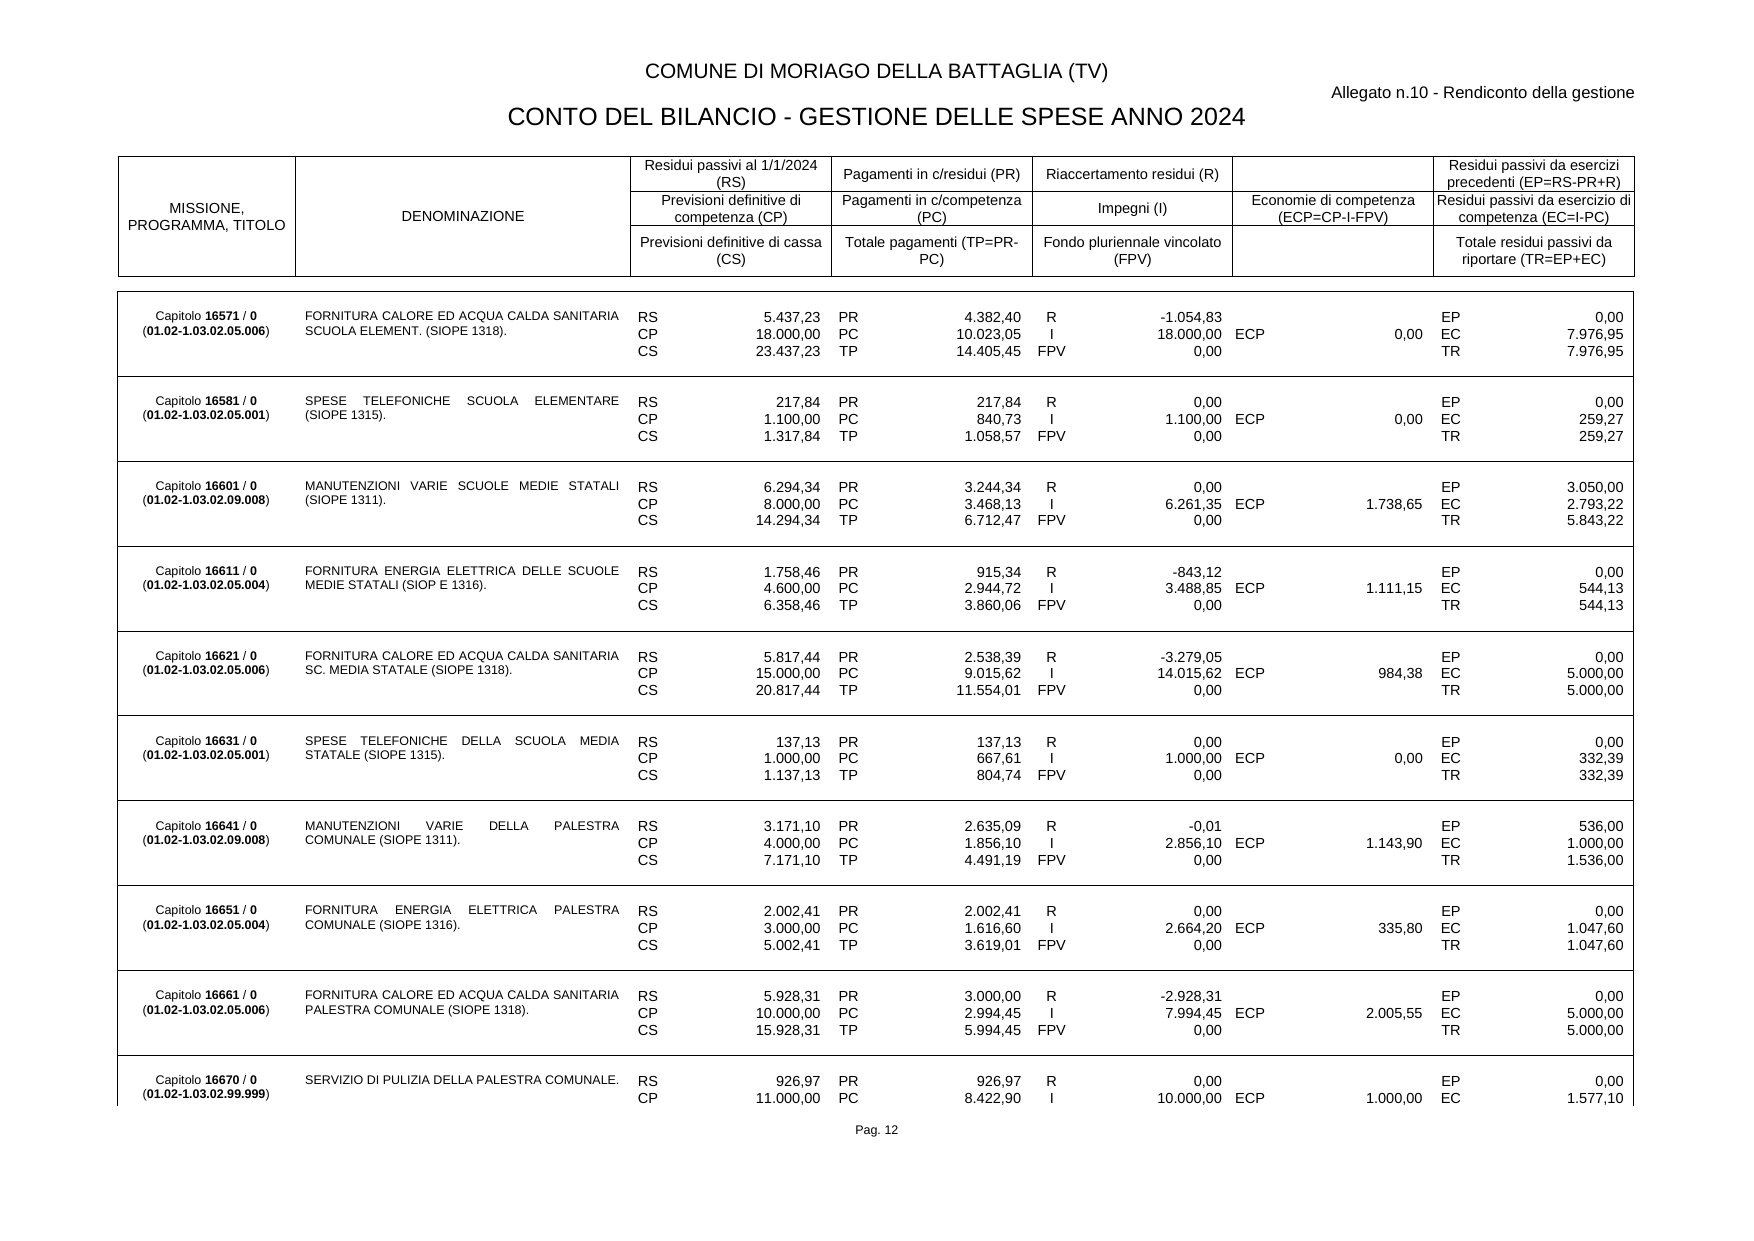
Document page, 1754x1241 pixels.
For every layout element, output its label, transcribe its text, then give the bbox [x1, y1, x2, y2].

table_cell I [1031, 580, 1072, 597]
table_cell [1232, 632, 1268, 648]
table_cell MANUTENZIONI VARIE DELLA PALESTRA COMUNALE (SIOPE 1311). [295, 818, 630, 885]
table_cell [1232, 648, 1268, 665]
table_cell CS [630, 852, 665, 868]
table_cell [665, 953, 831, 970]
table_cell 1.616,60 [866, 920, 1031, 937]
table_cell EP [1433, 394, 1468, 410]
table_cell 8.000,00 [665, 495, 831, 512]
table_cell 5.000,00 [1468, 665, 1633, 682]
table_cell TR [1433, 597, 1468, 614]
table_cell [1268, 699, 1433, 715]
table_cell Capitolo 16670 / 0 (01.02-1.03.02.99.999) [118, 1073, 294, 1106]
table_cell 137,13 [665, 733, 831, 750]
table_cell TR [1433, 852, 1468, 868]
table_cell I [1031, 665, 1072, 682]
table_cell [866, 953, 1031, 970]
table_cell [1232, 953, 1268, 970]
table_cell EP [1433, 733, 1468, 750]
table_cell [1268, 462, 1433, 478]
table_cell [1072, 886, 1232, 903]
table_cell [1232, 377, 1268, 394]
table_cell [295, 462, 630, 478]
table_cell PR [831, 309, 866, 326]
table_cell [630, 801, 665, 818]
table_cell [831, 529, 866, 546]
table_cell RS [630, 903, 665, 920]
table_cell [1072, 801, 1232, 818]
table_cell [630, 1056, 665, 1073]
table_cell ECP [1232, 580, 1268, 597]
table_cell FPV [1031, 512, 1072, 529]
table_cell CP [630, 1090, 665, 1106]
table_cell PC [831, 326, 866, 342]
table_cell 14.294,34 [665, 512, 831, 529]
table_cell [295, 716, 630, 733]
table_cell [1031, 699, 1072, 715]
table_cell 1.000,00 [665, 750, 831, 767]
table_cell 1.100,00 [665, 410, 831, 427]
table_cell [1268, 733, 1433, 750]
table_cell [866, 632, 1031, 648]
table_cell [630, 547, 665, 563]
table_cell 5.994,45 [866, 1021, 1031, 1038]
table_cell [1433, 971, 1468, 988]
table_cell I [1031, 835, 1072, 852]
table_cell [1433, 444, 1468, 461]
table_cell 0,00 [1072, 342, 1232, 359]
table_cell [1232, 512, 1268, 529]
table_cell [831, 971, 866, 988]
table_cell [1031, 614, 1072, 631]
table_cell 137,13 [866, 733, 1031, 750]
table_cell [1232, 818, 1268, 835]
table_cell EC [1433, 410, 1468, 427]
table_cell [118, 377, 294, 394]
table_cell [1468, 292, 1633, 309]
table_cell [665, 801, 831, 818]
table_cell CP [630, 835, 665, 852]
table_cell CS [630, 1021, 665, 1038]
table_cell 8.422,90 [866, 1090, 1031, 1106]
table_cell [1268, 988, 1433, 1005]
table_cell [1232, 359, 1268, 376]
table_cell RS [630, 564, 665, 580]
table_cell TP [831, 682, 866, 699]
table_cell 1.856,10 [866, 835, 1031, 852]
table_cell 3.050,00 [1468, 479, 1633, 495]
table_cell 667,61 [866, 750, 1031, 767]
table_cell ECP [1232, 920, 1268, 937]
table_cell [1468, 632, 1633, 648]
table_cell CS [630, 342, 665, 359]
table_cell [1268, 597, 1433, 614]
table_cell [1268, 632, 1433, 648]
table_cell I [1031, 326, 1072, 342]
table_cell [665, 1056, 831, 1073]
table_cell R [1031, 733, 1072, 750]
table_cell [1232, 801, 1268, 818]
table_cell PR [831, 733, 866, 750]
table_cell [1468, 886, 1633, 903]
table_cell 5.928,31 [665, 988, 831, 1005]
table_cell 0,00 [1072, 479, 1232, 495]
table_cell TP [831, 937, 866, 953]
table_cell FPV [1031, 937, 1072, 953]
table_cell [1268, 1073, 1433, 1089]
table_cell [665, 444, 831, 461]
table_cell [1268, 377, 1433, 394]
table_cell 14.015,62 [1072, 665, 1232, 682]
table_cell FORNITURA CALORE ED ACQUA CALDA SANITARIA SCUOLA ELEMENT. (SIOPE 1318). [295, 309, 630, 376]
table_cell PC [831, 580, 866, 597]
table_cell [1031, 869, 1072, 885]
table_cell PC [831, 835, 866, 852]
table_cell [1232, 309, 1268, 326]
table_cell [1072, 784, 1232, 800]
table_cell [1031, 801, 1072, 818]
table_cell [630, 869, 665, 885]
table_cell [295, 801, 630, 818]
table_cell [1268, 564, 1433, 580]
table_cell [1232, 937, 1268, 953]
table_cell 2.856,10 [1072, 835, 1232, 852]
table_cell [831, 547, 866, 563]
table_cell [1031, 444, 1072, 461]
table_cell [630, 462, 665, 478]
table_cell [665, 377, 831, 394]
table_cell [1268, 682, 1433, 699]
table_cell [295, 377, 630, 394]
table_cell [630, 632, 665, 648]
table_cell 5.000,00 [1468, 682, 1633, 699]
table_cell RS [630, 479, 665, 495]
table_cell [1268, 1021, 1433, 1038]
table_cell [1031, 529, 1072, 546]
table_cell SPESE TELEFONICHE DELLA SCUOLA MEDIA STATALE (SIOPE 1315). [295, 733, 630, 800]
table_cell 18.000,00 [665, 326, 831, 342]
table_cell [831, 462, 866, 478]
table_cell [1232, 869, 1268, 885]
table_cell 20.817,44 [665, 682, 831, 699]
table_cell [1268, 1038, 1433, 1055]
table_cell 1.111,15 [1268, 580, 1433, 597]
table_cell [118, 971, 294, 988]
table_cell 2.944,72 [866, 580, 1031, 597]
table_cell [831, 444, 866, 461]
table_cell [1031, 953, 1072, 970]
table_cell [118, 1056, 294, 1073]
table_cell 3.171,10 [665, 818, 831, 835]
table_cell [1232, 462, 1268, 478]
table_cell ECP [1232, 1005, 1268, 1021]
table_cell Capitolo 16581 / 0 (01.02-1.03.02.05.001) [118, 394, 294, 461]
table_cell CS [630, 597, 665, 614]
table_cell 0,00 [1072, 733, 1232, 750]
table_cell 5.000,00 [1468, 1021, 1633, 1038]
table_cell PR [831, 479, 866, 495]
table_cell 4.491,19 [866, 852, 1031, 868]
table_cell [1072, 699, 1232, 715]
table_cell [118, 886, 294, 903]
table_cell [1268, 444, 1433, 461]
table_cell [630, 953, 665, 970]
table_cell [630, 359, 665, 376]
table_cell TP [831, 1021, 866, 1038]
table_cell 0,00 [1468, 988, 1633, 1005]
table_cell [831, 292, 866, 309]
table_cell [866, 462, 1031, 478]
table_cell [1232, 614, 1268, 631]
table_cell [1433, 1038, 1468, 1055]
table_cell [1232, 479, 1268, 495]
table_cell R [1031, 988, 1072, 1005]
table_cell [630, 292, 665, 309]
table_cell [1232, 784, 1268, 800]
table_cell [1468, 699, 1633, 715]
table_cell R [1031, 1073, 1072, 1089]
table_cell 1.758,46 [665, 564, 831, 580]
table_cell [1072, 377, 1232, 394]
table_cell [1232, 988, 1268, 1005]
table_cell 0,00 [1072, 767, 1232, 783]
table_cell CS [630, 767, 665, 783]
table_cell [1031, 716, 1072, 733]
table_cell PR [831, 394, 866, 410]
table_cell 11.000,00 [665, 1090, 831, 1106]
table_cell 5.437,23 [665, 309, 831, 326]
table_cell EC [1433, 495, 1468, 512]
table_cell TR [1433, 682, 1468, 699]
table_cell [1232, 1073, 1268, 1089]
table_cell 7.994,45 [1072, 1005, 1232, 1021]
table_cell [1268, 937, 1433, 953]
table_cell I [1031, 410, 1072, 427]
table_cell 332,39 [1468, 750, 1633, 767]
table_cell PR [831, 1073, 866, 1089]
table_cell I [1031, 495, 1072, 512]
table_cell CS [630, 427, 665, 444]
table_cell [1268, 716, 1433, 733]
table_cell 544,13 [1468, 580, 1633, 597]
table_cell PC [831, 495, 866, 512]
table_cell 0,00 [1468, 648, 1633, 665]
table_cell [1232, 767, 1268, 783]
table_cell RS [630, 818, 665, 835]
table_cell PR [831, 818, 866, 835]
table_cell 217,84 [665, 394, 831, 410]
table_cell 259,27 [1468, 427, 1633, 444]
table_cell -843,12 [1072, 564, 1232, 580]
table_cell [665, 292, 831, 309]
table_cell [866, 547, 1031, 563]
table_cell RS [630, 309, 665, 326]
table_cell PC [831, 750, 866, 767]
table_cell 259,27 [1468, 410, 1633, 427]
table_cell [866, 614, 1031, 631]
table_cell [1433, 886, 1468, 903]
table_cell [1072, 529, 1232, 546]
table_cell [1468, 971, 1633, 988]
table_cell 2.635,09 [866, 818, 1031, 835]
table_cell [1031, 359, 1072, 376]
table_cell [1232, 427, 1268, 444]
table_cell 926,97 [866, 1073, 1031, 1089]
table_cell 0,00 [1468, 309, 1633, 326]
table_cell [1268, 801, 1433, 818]
table_cell 2.002,41 [665, 903, 831, 920]
table_cell [1268, 903, 1433, 920]
table_cell I [1031, 750, 1072, 767]
table_cell [1031, 547, 1072, 563]
table_cell [665, 462, 831, 478]
table_cell 7.171,10 [665, 852, 831, 868]
table_cell [1468, 377, 1633, 394]
table_cell EC [1433, 835, 1468, 852]
table_cell 0,00 [1268, 326, 1433, 342]
table_cell [665, 529, 831, 546]
table_cell [1468, 614, 1633, 631]
table_cell 15.928,31 [665, 1021, 831, 1038]
table_cell SPESE TELEFONICHE SCUOLA ELEMENTARE (SIOPE 1315). [295, 394, 630, 461]
table_cell [1031, 886, 1072, 903]
table_cell FPV [1031, 427, 1072, 444]
table_cell [665, 869, 831, 885]
table_cell [1072, 292, 1232, 309]
table_cell 15.000,00 [665, 665, 831, 682]
table_cell 0,00 [1072, 852, 1232, 868]
table_cell [866, 359, 1031, 376]
table_cell [831, 1056, 866, 1073]
table_cell [1268, 342, 1433, 359]
table_cell EC [1433, 580, 1468, 597]
table_cell 10.000,00 [1072, 1090, 1232, 1106]
table_cell [295, 886, 630, 903]
table_cell [1433, 529, 1468, 546]
table_cell [1433, 784, 1468, 800]
table_cell 0,00 [1072, 937, 1232, 953]
table_cell [866, 1056, 1031, 1073]
table_cell PR [831, 648, 866, 665]
table_cell [1232, 1038, 1268, 1055]
table_cell 1.577,10 [1468, 1090, 1633, 1106]
table_cell [831, 1038, 866, 1055]
table_cell [1433, 953, 1468, 970]
table_cell CS [630, 682, 665, 699]
table_cell R [1031, 309, 1072, 326]
table_cell ECP [1232, 665, 1268, 682]
table_cell [1072, 953, 1232, 970]
table_cell [665, 632, 831, 648]
table_cell [1268, 784, 1433, 800]
table_cell [630, 614, 665, 631]
table_cell [1072, 614, 1232, 631]
table_cell [1468, 869, 1633, 885]
table_cell 1.047,60 [1468, 937, 1633, 953]
table_cell Capitolo 16651 / 0 (01.02-1.03.02.05.004) [118, 903, 294, 970]
table_cell 1.317,84 [665, 427, 831, 444]
table_cell TP [831, 767, 866, 783]
table_cell TR [1433, 342, 1468, 359]
table_cell [1433, 547, 1468, 563]
table_cell [1072, 716, 1232, 733]
table_cell [1433, 377, 1468, 394]
table_cell [1433, 1056, 1468, 1073]
table_cell [665, 784, 831, 800]
table_cell [1232, 1021, 1268, 1038]
table_cell [1433, 292, 1468, 309]
table_cell ECP [1232, 410, 1268, 427]
table_cell [1232, 903, 1268, 920]
table_cell [831, 377, 866, 394]
table_cell 0,00 [1072, 512, 1232, 529]
table_cell TP [831, 427, 866, 444]
table_cell [1468, 462, 1633, 478]
table_cell 0,00 [1072, 682, 1232, 699]
table_cell R [1031, 648, 1072, 665]
table_cell [1031, 632, 1072, 648]
table_cell [665, 971, 831, 988]
table_cell [1232, 394, 1268, 410]
table_cell CS [630, 512, 665, 529]
table_cell [118, 292, 294, 309]
table_cell Capitolo 16631 / 0 (01.02-1.03.02.05.001) [118, 733, 294, 800]
table_cell FORNITURA ENERGIA ELETTRICA PALESTRA COMUNALE (SIOPE 1316). [295, 903, 630, 970]
table_cell 0,00 [1468, 1073, 1633, 1089]
table_cell PC [831, 410, 866, 427]
table_cell Capitolo 16601 / 0 (01.02-1.03.02.09.008) [118, 479, 294, 546]
table_cell [831, 699, 866, 715]
table_cell 332,39 [1468, 767, 1633, 783]
table_cell [866, 377, 1031, 394]
table_cell 6.358,46 [665, 597, 831, 614]
table_cell 1.536,00 [1468, 852, 1633, 868]
table_cell [1232, 342, 1268, 359]
table_cell [295, 547, 630, 563]
table_cell PC [831, 665, 866, 682]
table_cell PC [831, 1005, 866, 1021]
table_cell [1072, 632, 1232, 648]
table_cell [1072, 444, 1232, 461]
table_cell 0,00 [1072, 597, 1232, 614]
table_cell [295, 292, 630, 309]
table_cell EP [1433, 479, 1468, 495]
table_cell 6.712,47 [866, 512, 1031, 529]
table_cell [1268, 648, 1433, 665]
table_cell [831, 784, 866, 800]
table_cell FPV [1031, 767, 1072, 783]
table_cell [1268, 852, 1433, 868]
table_cell [866, 869, 1031, 885]
table_cell [1268, 394, 1433, 410]
table_cell [118, 462, 294, 478]
table_cell FORNITURA CALORE ED ACQUA CALDA SANITARIA PALESTRA COMUNALE (SIOPE 1318). [295, 988, 630, 1055]
table_cell [1268, 767, 1433, 783]
table_cell [831, 869, 866, 885]
table_cell TR [1433, 767, 1468, 783]
table_cell 3.468,13 [866, 495, 1031, 512]
table_cell [630, 971, 665, 988]
table_cell -1.054,83 [1072, 309, 1232, 326]
table_cell 11.554,01 [866, 682, 1031, 699]
table_cell CP [630, 410, 665, 427]
table_cell [1433, 632, 1468, 648]
table_cell [1268, 818, 1433, 835]
table_cell [665, 359, 831, 376]
table_cell MANUTENZIONI VARIE SCUOLE MEDIE STATALI (SIOPE 1311). [295, 479, 630, 546]
table_cell EP [1433, 648, 1468, 665]
table_cell [1268, 547, 1433, 563]
table_cell [665, 699, 831, 715]
table_cell [866, 886, 1031, 903]
table_cell [1268, 479, 1433, 495]
table_cell FPV [1031, 1021, 1072, 1038]
table_cell RS [630, 988, 665, 1005]
table_cell [665, 1038, 831, 1055]
table_cell ECP [1232, 1090, 1268, 1106]
table_cell [1232, 597, 1268, 614]
table_cell FPV [1031, 852, 1072, 868]
table_cell [1268, 529, 1433, 546]
table_cell [1072, 547, 1232, 563]
table_cell TR [1433, 512, 1468, 529]
table_cell [1433, 359, 1468, 376]
table_cell EC [1433, 1005, 1468, 1021]
table_cell FORNITURA CALORE ED ACQUA CALDA SANITARIA SC. MEDIA STATALE (SIOPE 1318). [295, 648, 630, 715]
table_cell [1232, 971, 1268, 988]
table_cell [1031, 1056, 1072, 1073]
table_cell 804,74 [866, 767, 1031, 783]
table_cell 1.000,00 [1268, 1090, 1433, 1106]
table_cell [1433, 801, 1468, 818]
table_cell 0,00 [1072, 1073, 1232, 1089]
table_cell [1072, 462, 1232, 478]
table_cell RS [630, 648, 665, 665]
table_cell [1031, 971, 1072, 988]
table_cell [866, 292, 1031, 309]
table_cell [1072, 971, 1232, 988]
table_cell 4.600,00 [665, 580, 831, 597]
table_cell 2.005,55 [1268, 1005, 1433, 1021]
table_cell FPV [1031, 597, 1072, 614]
table_cell [1268, 886, 1433, 903]
table_cell [1268, 1056, 1433, 1073]
table_cell [665, 716, 831, 733]
table_cell [1031, 377, 1072, 394]
table_cell [1433, 716, 1468, 733]
table_cell 2.994,45 [866, 1005, 1031, 1021]
table_cell 0,00 [1268, 750, 1433, 767]
table_cell [866, 716, 1031, 733]
table_cell 7.976,95 [1468, 342, 1633, 359]
table_cell FPV [1031, 682, 1072, 699]
table_cell 3.860,06 [866, 597, 1031, 614]
table_cell [1433, 462, 1468, 478]
table_cell 3.488,85 [1072, 580, 1232, 597]
table_cell CS [630, 937, 665, 953]
table_cell [1468, 444, 1633, 461]
table_cell [866, 784, 1031, 800]
table_cell R [1031, 903, 1072, 920]
table_cell 4.000,00 [665, 835, 831, 852]
table_cell EP [1433, 903, 1468, 920]
table_cell 926,97 [665, 1073, 831, 1089]
table_cell [1232, 564, 1268, 580]
table_cell FPV [1031, 342, 1072, 359]
table_cell [118, 716, 294, 733]
table_cell 984,38 [1268, 665, 1433, 682]
table_cell RS [630, 733, 665, 750]
table_cell EP [1433, 1073, 1468, 1089]
table_cell [1232, 886, 1268, 903]
table_cell Capitolo 16571 / 0 (01.02-1.03.02.05.006) [118, 309, 294, 376]
table_cell [1072, 1056, 1232, 1073]
table_cell TP [831, 342, 866, 359]
table_cell ECP [1232, 835, 1268, 852]
table_cell -3.279,05 [1072, 648, 1232, 665]
table_cell [630, 444, 665, 461]
table_cell 3.244,34 [866, 479, 1031, 495]
table_cell 840,73 [866, 410, 1031, 427]
table_cell [866, 971, 1031, 988]
table_cell [665, 547, 831, 563]
table_cell 3.000,00 [665, 920, 831, 937]
table_cell [1232, 699, 1268, 715]
table_cell RS [630, 394, 665, 410]
table_cell [866, 529, 1031, 546]
table_cell 4.382,40 [866, 309, 1031, 326]
table_cell 217,84 [866, 394, 1031, 410]
table_cell CP [630, 665, 665, 682]
table_cell TR [1433, 427, 1468, 444]
table_cell 10.000,00 [665, 1005, 831, 1021]
table_cell 0,00 [1072, 394, 1232, 410]
table_cell 2.793,22 [1468, 495, 1633, 512]
table_cell CP [630, 920, 665, 937]
table_cell -0,01 [1072, 818, 1232, 835]
table_cell TP [831, 597, 866, 614]
table_cell PC [831, 1090, 866, 1106]
table_cell R [1031, 394, 1072, 410]
table_cell [1468, 784, 1633, 800]
table_cell [1232, 682, 1268, 699]
table_cell [1268, 359, 1433, 376]
table_cell [1468, 529, 1633, 546]
table_cell I [1031, 1090, 1072, 1106]
table_cell 6.294,34 [665, 479, 831, 495]
table_cell [1232, 547, 1268, 563]
table_cell [295, 971, 630, 988]
table_cell [831, 632, 866, 648]
table_cell [1232, 716, 1268, 733]
table_cell [866, 444, 1031, 461]
table_cell PR [831, 903, 866, 920]
table_cell CP [630, 326, 665, 342]
table_cell [665, 614, 831, 631]
table_cell [866, 699, 1031, 715]
table_cell 3.619,01 [866, 937, 1031, 953]
table_cell [831, 614, 866, 631]
table_cell [630, 716, 665, 733]
table_cell [118, 547, 294, 563]
table_cell CP [630, 750, 665, 767]
table_cell 536,00 [1468, 818, 1633, 835]
table_cell [1232, 292, 1268, 309]
table_cell [1268, 869, 1433, 885]
table_cell 5.000,00 [1468, 1005, 1633, 1021]
table_cell [1072, 359, 1232, 376]
table_cell EC [1433, 1090, 1468, 1106]
table_cell 2.002,41 [866, 903, 1031, 920]
table_cell TP [831, 512, 866, 529]
table_cell PC [831, 920, 866, 937]
table_cell EC [1433, 920, 1468, 937]
table_cell TR [1433, 1021, 1468, 1038]
table_cell [295, 632, 630, 648]
table_cell [1268, 309, 1433, 326]
table_cell 0,00 [1072, 903, 1232, 920]
table_cell Capitolo 16661 / 0 (01.02-1.03.02.05.006) [118, 988, 294, 1055]
table_cell [118, 801, 294, 818]
table_cell [1433, 699, 1468, 715]
table_cell [1232, 1056, 1268, 1073]
table_cell PR [831, 988, 866, 1005]
table_cell SERVIZIO DI PULIZIA DELLA PALESTRA COMUNALE. [295, 1073, 630, 1106]
table_cell Capitolo 16611 / 0 (01.02-1.03.02.05.004) [118, 564, 294, 631]
table_cell [630, 886, 665, 903]
table_cell [1031, 1038, 1072, 1055]
table_cell 2.664,20 [1072, 920, 1232, 937]
table_cell [831, 801, 866, 818]
table_cell 5.843,22 [1468, 512, 1633, 529]
table_cell [1268, 953, 1433, 970]
table_cell R [1031, 564, 1072, 580]
table_cell [1468, 1056, 1633, 1073]
table_cell 0,00 [1468, 564, 1633, 580]
table_cell [831, 716, 866, 733]
table_cell I [1031, 1005, 1072, 1021]
table_cell [1072, 1038, 1232, 1055]
table_cell 1.137,13 [665, 767, 831, 783]
table_cell EP [1433, 818, 1468, 835]
table_cell [1268, 427, 1433, 444]
table_cell [295, 1056, 630, 1073]
table_cell [630, 529, 665, 546]
table_cell [1468, 716, 1633, 733]
table_cell EP [1433, 564, 1468, 580]
table_cell [1468, 953, 1633, 970]
table_cell CP [630, 1005, 665, 1021]
table_cell FORNITURA ENERGIA ELETTRICA DELLE SCUOLE MEDIE STATALI (SIOP E 1316). [295, 564, 630, 631]
table_cell 0,00 [1468, 903, 1633, 920]
table_cell ECP [1232, 326, 1268, 342]
table_cell [630, 784, 665, 800]
table_cell 1.738,65 [1268, 495, 1433, 512]
table_cell 544,13 [1468, 597, 1633, 614]
table_cell 0,00 [1268, 410, 1433, 427]
table_cell 1.047,60 [1468, 920, 1633, 937]
table_cell 7.976,95 [1468, 326, 1633, 342]
table_cell 14.405,45 [866, 342, 1031, 359]
table_cell 1.000,00 [1072, 750, 1232, 767]
table_cell [866, 801, 1031, 818]
table_cell 335,80 [1268, 920, 1433, 937]
table_cell 5.002,41 [665, 937, 831, 953]
table_cell 3.000,00 [866, 988, 1031, 1005]
table_cell 915,34 [866, 564, 1031, 580]
table_cell 0,00 [1072, 427, 1232, 444]
table_cell EC [1433, 665, 1468, 682]
table_cell Capitolo 16621 / 0 (01.02-1.03.02.05.006) [118, 648, 294, 715]
table_cell Capitolo 16641 / 0 (01.02-1.03.02.09.008) [118, 818, 294, 885]
table_cell TP [831, 852, 866, 868]
table_cell [1268, 292, 1433, 309]
table_cell EC [1433, 326, 1468, 342]
table_cell ECP [1232, 495, 1268, 512]
table_cell [1433, 869, 1468, 885]
table_cell [831, 359, 866, 376]
table_cell [1268, 512, 1433, 529]
table_cell 0,00 [1468, 733, 1633, 750]
table_cell [1468, 801, 1633, 818]
table_cell 1.100,00 [1072, 410, 1232, 427]
table_cell 2.538,39 [866, 648, 1031, 665]
table_cell 18.000,00 [1072, 326, 1232, 342]
table_cell 6.261,35 [1072, 495, 1232, 512]
table_cell CP [630, 495, 665, 512]
table_cell [1072, 869, 1232, 885]
table_cell [1468, 547, 1633, 563]
table_cell [1433, 614, 1468, 631]
table_cell 10.023,05 [866, 326, 1031, 342]
table_cell [665, 886, 831, 903]
table_cell 1.000,00 [1468, 835, 1633, 852]
table_cell [1268, 614, 1433, 631]
table_cell -2.928,31 [1072, 988, 1232, 1005]
table_cell 5.817,44 [665, 648, 831, 665]
table_cell [1268, 971, 1433, 988]
table_cell [831, 953, 866, 970]
table_cell [1232, 444, 1268, 461]
table_cell [1031, 784, 1072, 800]
table_cell EC [1433, 750, 1468, 767]
table_cell 0,00 [1468, 394, 1633, 410]
table_cell [630, 1038, 665, 1055]
table_cell [1468, 359, 1633, 376]
table_cell [1031, 292, 1072, 309]
table_cell CP [630, 580, 665, 597]
table_cell [1232, 733, 1268, 750]
table_cell [1232, 852, 1268, 868]
table_cell TR [1433, 937, 1468, 953]
table_cell 1.143,90 [1268, 835, 1433, 852]
table_cell 1.058,57 [866, 427, 1031, 444]
table_cell [831, 886, 866, 903]
table_cell EP [1433, 988, 1468, 1005]
table_cell RS [630, 1073, 665, 1089]
table_cell I [1031, 920, 1072, 937]
table_cell EP [1433, 309, 1468, 326]
table_cell [1468, 1038, 1633, 1055]
table_cell 0,00 [1072, 1021, 1232, 1038]
table_cell [866, 1038, 1031, 1055]
table_cell R [1031, 479, 1072, 495]
table_cell [1031, 462, 1072, 478]
table_cell [630, 377, 665, 394]
table_cell R [1031, 818, 1072, 835]
table_cell 9.015,62 [866, 665, 1031, 682]
table_cell [630, 699, 665, 715]
table_cell PR [831, 564, 866, 580]
table_cell ECP [1232, 750, 1268, 767]
table_cell [1232, 529, 1268, 546]
table_cell 23.437,23 [665, 342, 831, 359]
table_cell [118, 632, 294, 648]
